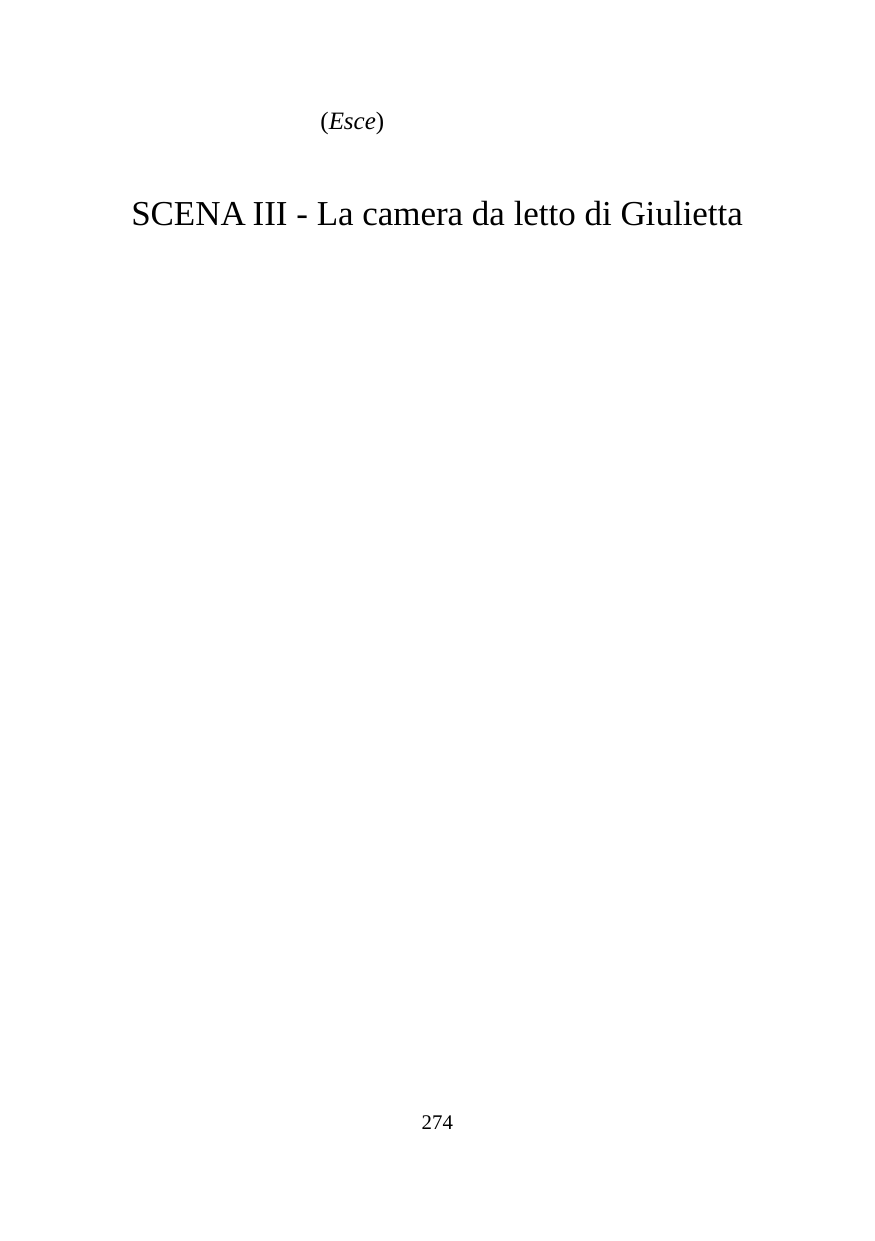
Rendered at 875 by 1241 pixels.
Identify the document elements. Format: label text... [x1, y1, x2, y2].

table_cell [106, 106, 313, 164]
table_cell (Esce) [313, 106, 768, 164]
table_cell [106, 164, 768, 192]
table_cell SCENA III - La camera da letto di Giulietta [106, 193, 768, 297]
